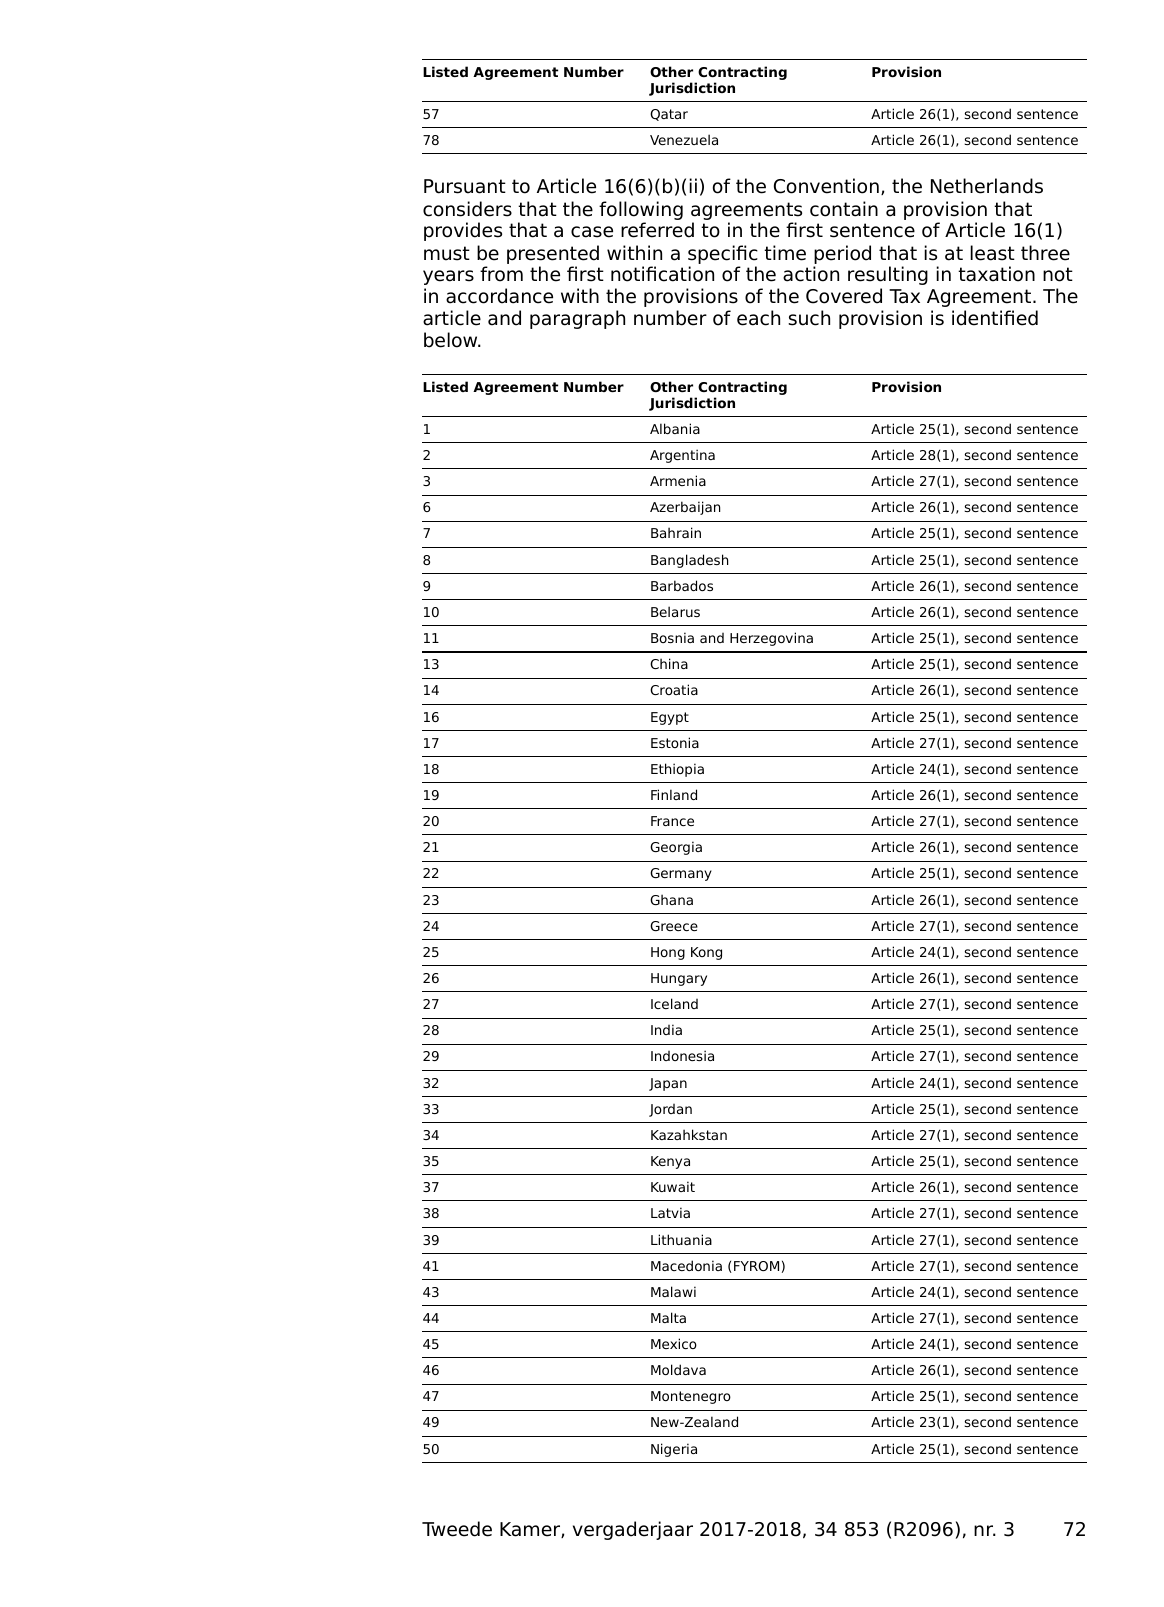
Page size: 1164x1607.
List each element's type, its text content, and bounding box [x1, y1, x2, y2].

table_cell 29 [422, 1045, 644, 1070]
table_cell Article 26(1), second sentence [865, 1358, 1087, 1383]
table_cell Kenya [644, 1149, 865, 1174]
table_cell Qatar [644, 102, 865, 127]
table_cell Kazahkstan [644, 1123, 865, 1148]
table_cell 3 [422, 469, 644, 494]
table_cell 45 [422, 1332, 644, 1357]
table_cell 22 [422, 862, 644, 887]
table_cell Article 25(1), second sentence [865, 417, 1087, 442]
table_cell 39 [422, 1228, 644, 1253]
table_cell Article 25(1), second sentence [865, 862, 1087, 887]
table_cell 8 [422, 548, 644, 573]
table_cell 47 [422, 1385, 644, 1409]
table_cell Ethiopia [644, 757, 865, 782]
table_cell Article 25(1), second sentence [865, 1385, 1087, 1409]
table_cell Article 26(1), second sentence [865, 783, 1087, 808]
table_cell Article 27(1), second sentence [865, 1306, 1087, 1331]
table_cell 16 [422, 705, 644, 730]
table_cell New-Zealand [644, 1411, 865, 1436]
table_cell Article 27(1), second sentence [865, 1254, 1087, 1279]
table_cell Article 27(1), second sentence [865, 731, 1087, 756]
table_cell 35 [422, 1149, 644, 1174]
table_cell Kuwait [644, 1175, 865, 1200]
table_cell Croatia [644, 679, 865, 704]
table_cell Bangladesh [644, 548, 865, 573]
table_cell 33 [422, 1097, 644, 1122]
table_header Other Contracting Jurisdiction [644, 60, 865, 101]
table_cell 28 [422, 1019, 644, 1043]
table_cell 26 [422, 966, 644, 991]
table_cell Barbados [644, 574, 865, 599]
table_cell Germany [644, 862, 865, 887]
table_cell Macedonia (FYROM) [644, 1254, 865, 1279]
table_cell 38 [422, 1201, 644, 1227]
table_cell Article 27(1), second sentence [865, 469, 1087, 494]
table_cell 21 [422, 835, 644, 861]
table_cell Article 27(1), second sentence [865, 1228, 1087, 1253]
table_cell Article 27(1), second sentence [865, 992, 1087, 1017]
table_cell Article 26(1), second sentence [865, 600, 1087, 625]
table_cell Article 26(1), second sentence [865, 679, 1087, 704]
table_cell Japan [644, 1071, 865, 1096]
table_cell 9 [422, 574, 644, 599]
table_cell 44 [422, 1306, 644, 1331]
table_cell 32 [422, 1071, 644, 1096]
table_cell Article 27(1), second sentence [865, 914, 1087, 939]
table_cell 7 [422, 522, 644, 547]
table_cell Article 23(1), second sentence [865, 1411, 1087, 1436]
table_cell Article 26(1), second sentence [865, 102, 1087, 127]
table_cell Article 26(1), second sentence [865, 128, 1087, 153]
table_cell Article 24(1), second sentence [865, 1071, 1087, 1096]
table_cell Armenia [644, 469, 865, 494]
table_cell France [644, 809, 865, 834]
table_header Listed Agreement Number [422, 375, 644, 416]
table_cell 57 [422, 102, 644, 127]
table_cell Article 26(1), second sentence [865, 835, 1087, 861]
table_cell Article 27(1), second sentence [865, 1045, 1087, 1070]
table_cell 1 [422, 417, 644, 442]
table_cell Article 26(1), second sentence [865, 888, 1087, 913]
table_cell Article 26(1), second sentence [865, 574, 1087, 599]
table_cell 37 [422, 1175, 644, 1200]
table_cell 50 [422, 1437, 644, 1462]
table_cell 46 [422, 1358, 644, 1383]
table_cell Article 25(1), second sentence [865, 626, 1087, 651]
table_cell Article 25(1), second sentence [865, 1149, 1087, 1174]
table_cell Article 25(1), second sentence [865, 548, 1087, 573]
table_cell Moldava [644, 1358, 865, 1383]
table_cell 11 [422, 626, 644, 651]
table_cell 34 [422, 1123, 644, 1148]
table_cell Lithuania [644, 1228, 865, 1253]
table_cell 18 [422, 757, 644, 782]
table_cell Mexico [644, 1332, 865, 1357]
table_cell Jordan [644, 1097, 865, 1122]
table_cell 43 [422, 1280, 644, 1305]
table_cell Argentina [644, 443, 865, 468]
table_header Provision [865, 60, 1087, 101]
table_cell Article 25(1), second sentence [865, 653, 1087, 677]
table_cell Nigeria [644, 1437, 865, 1462]
table_cell Article 25(1), second sentence [865, 1019, 1087, 1043]
table_cell Article 24(1), second sentence [865, 1280, 1087, 1305]
table_cell 41 [422, 1254, 644, 1279]
table_cell 19 [422, 783, 644, 808]
table_cell Venezuela [644, 128, 865, 153]
table_cell 24 [422, 914, 644, 939]
table_cell Egypt [644, 705, 865, 730]
table_cell Article 24(1), second sentence [865, 940, 1087, 965]
table_cell India [644, 1019, 865, 1043]
table_cell Hungary [644, 966, 865, 991]
table_cell 25 [422, 940, 644, 965]
table_cell Bosnia and Herzegovina [644, 626, 865, 651]
table_cell Greece [644, 914, 865, 939]
table_cell Article 25(1), second sentence [865, 522, 1087, 547]
table_cell Montenegro [644, 1385, 865, 1409]
table_cell Article 25(1), second sentence [865, 1097, 1087, 1122]
table_header Listed Agreement Number [422, 60, 644, 101]
table_cell 23 [422, 888, 644, 913]
table_cell China [644, 653, 865, 677]
table_cell 10 [422, 600, 644, 625]
table_cell Bahrain [644, 522, 865, 547]
table_cell Georgia [644, 835, 865, 861]
table_cell Hong Kong [644, 940, 865, 965]
table_cell Article 26(1), second sentence [865, 1175, 1087, 1200]
table_cell Article 26(1), second sentence [865, 496, 1087, 521]
table_cell Article 25(1), second sentence [865, 705, 1087, 730]
table_cell Indonesia [644, 1045, 865, 1070]
table_cell Estonia [644, 731, 865, 756]
table_cell Malta [644, 1306, 865, 1331]
table_cell Article 24(1), second sentence [865, 1332, 1087, 1357]
table_cell Albania [644, 417, 865, 442]
table_cell Article 27(1), second sentence [865, 809, 1087, 834]
table_cell Malawi [644, 1280, 865, 1305]
table_header Provision [865, 375, 1087, 416]
table_cell 13 [422, 653, 644, 677]
table_cell Article 24(1), second sentence [865, 757, 1087, 782]
table_header Other Contracting Jurisdiction [644, 375, 865, 416]
table_cell Azerbaijan [644, 496, 865, 521]
table_cell 27 [422, 992, 644, 1017]
table_cell Article 28(1), second sentence [865, 443, 1087, 468]
table_cell Belarus [644, 600, 865, 625]
table_cell 78 [422, 128, 644, 153]
table_cell 20 [422, 809, 644, 834]
table_cell 49 [422, 1411, 644, 1436]
table_cell 6 [422, 496, 644, 521]
table_cell Iceland [644, 992, 865, 1017]
table_cell Finland [644, 783, 865, 808]
text Pursuant to Article 16(6)(b)(ii) of the Convention, the Netherlands considers that the following agreements contain a provision that provides that a case referred to in the first sentence of Article 16(1) must be presented within a specific time period that is at least three years from the first notification of the action resulting in taxation not in accordance with the provisions of the Covered Tax Agreement. The article and paragraph number of each such provision is identified below. [422, 176, 1087, 352]
table_cell Ghana [644, 888, 865, 913]
table_cell Article 25(1), second sentence [865, 1437, 1087, 1462]
table_cell Latvia [644, 1201, 865, 1227]
table_cell Article 27(1), second sentence [865, 1123, 1087, 1148]
table_cell Article 27(1), second sentence [865, 1201, 1087, 1227]
table_cell Article 26(1), second sentence [865, 966, 1087, 991]
table_cell 2 [422, 443, 644, 468]
table_cell 14 [422, 679, 644, 704]
table_cell 17 [422, 731, 644, 756]
